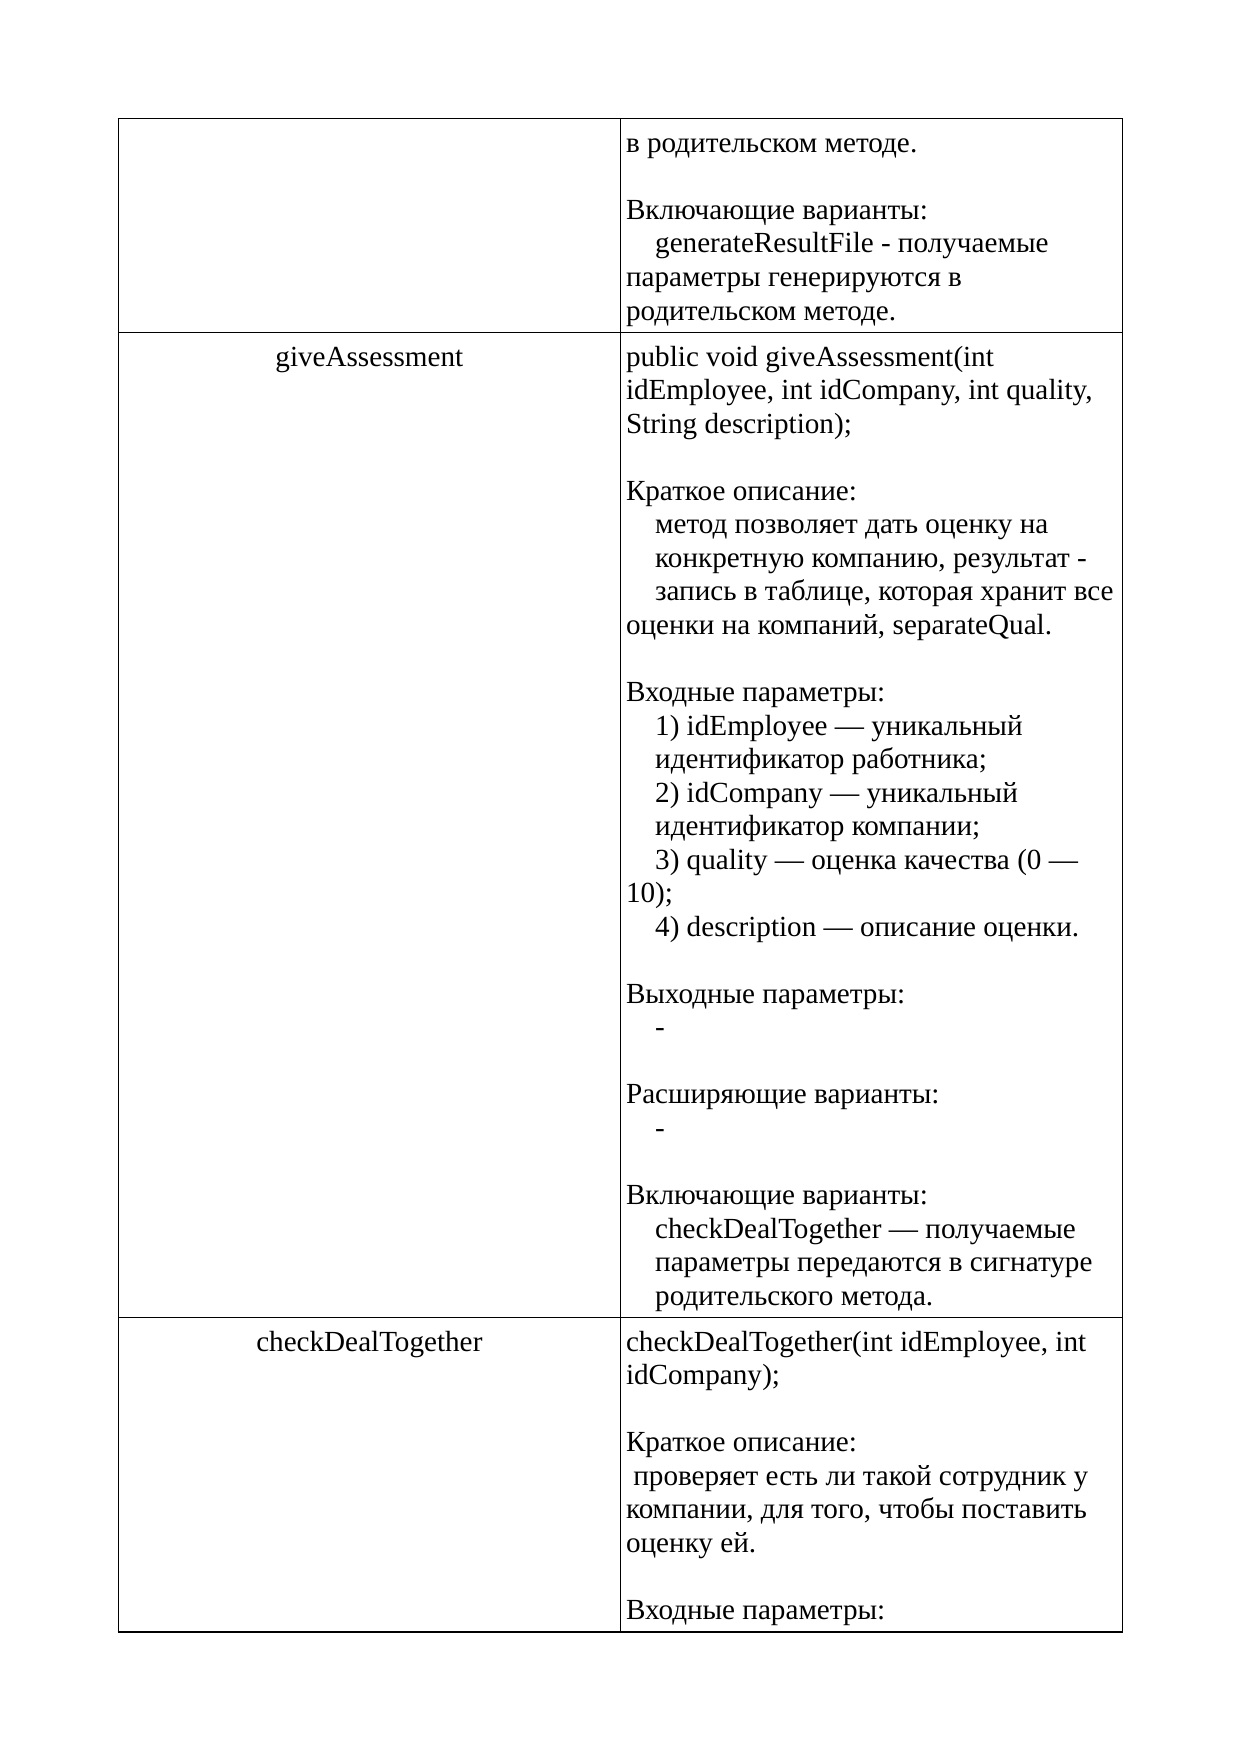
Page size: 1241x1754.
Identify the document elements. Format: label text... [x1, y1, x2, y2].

table_cell public void giveAssessment(int idEmployee, int idCompany, int quality, String description); Краткое описание: метод позволяет дать оценку на конкретную компанию, результат - запись в таблице, которая хранит все оценки на компаний, separateQual. Входные параметры: 1) idEmployee — уникальный идентификатор работника; 2) idCompany — уникальный идентификатор компании; 3) quality — оценка качества (0 — 10); 4) description — описание оценки. Выходные параметры: - Расширяющие варианты: - Включающие варианты: checkDealTogether — получаемые параметры передаются в сигнатуре родительского метода. [621, 333, 1122, 1317]
table_cell checkDealTogether(int idEmployee, int idCompany); Краткое описание: проверяет есть ли такой сотрудник у компании, для того, чтобы поставить оценку ей. Входные параметры: [621, 1318, 1122, 1631]
table_cell giveAssessment [119, 333, 620, 1317]
table_cell в родительском методе. Включающие варианты: generateResultFile - получаемые параметры генерируются в родительском методе. [621, 119, 1122, 332]
table_cell checkDealTogether [119, 1318, 620, 1631]
table_cell [119, 119, 620, 332]
